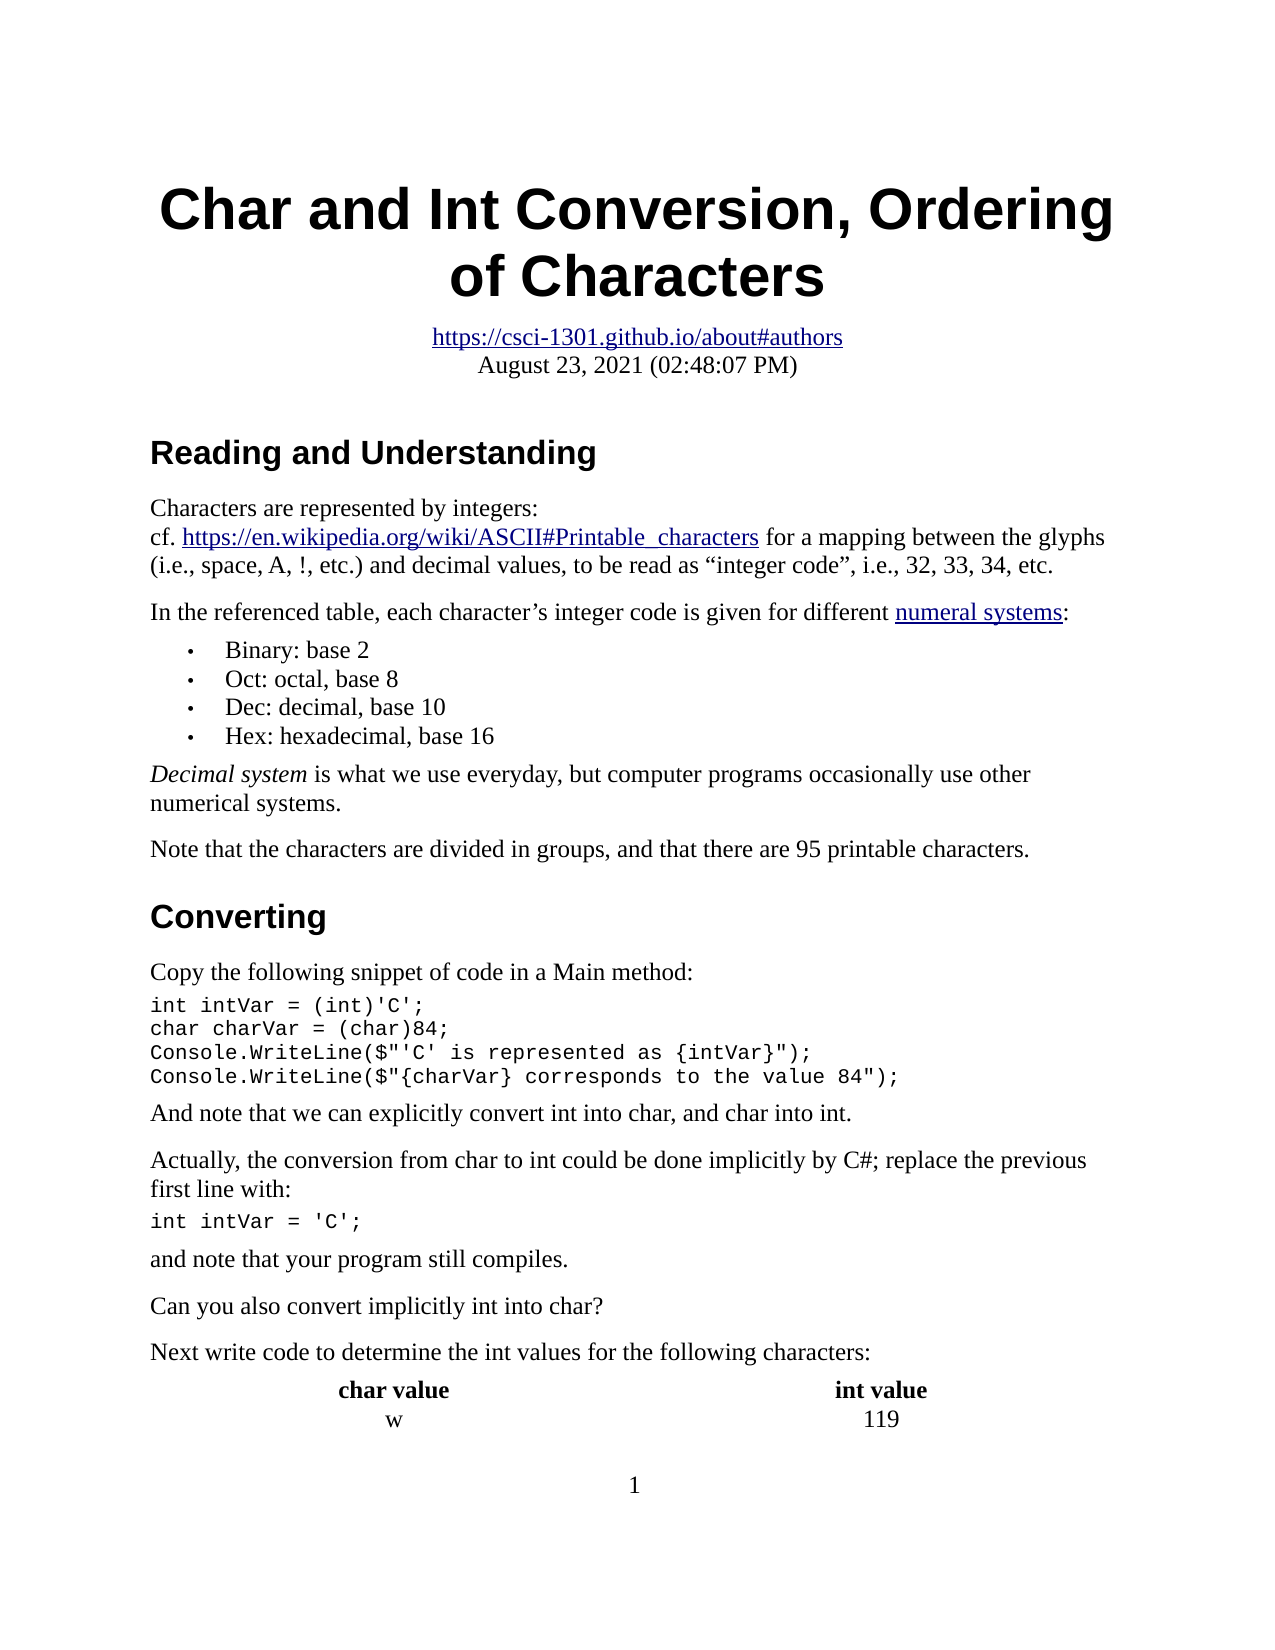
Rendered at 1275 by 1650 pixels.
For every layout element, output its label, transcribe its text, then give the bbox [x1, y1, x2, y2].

text Note that the characters are divided in groups, and that there are 95 printable characters. [150, 834, 1125, 863]
text Console.WriteLine($"{charVar} corresponds to the value 84"); [150, 1066, 1125, 1089]
text and note that your program still compiles. [150, 1244, 1125, 1273]
list Dec: decimal, base 10 [187, 692, 1125, 721]
text In the referenced table, each character’s integer code is given for different numeral systems: [150, 597, 1125, 626]
table_header int value [638, 1375, 1125, 1404]
text int intVar = 'C'; [150, 1211, 1125, 1235]
text Console.WriteLine($"'C' is represented as {intVar}"); [150, 1042, 1125, 1066]
text August 23, 2021 (02:48:07 PM) [150, 350, 1125, 379]
text Next write code to determine the int values for the following characters: [150, 1337, 1125, 1366]
text Copy the following snippet of code in a Main method: [150, 957, 1125, 986]
text Can you also convert implicitly int into char? [150, 1291, 1125, 1319]
text And note that we can explicitly convert int into char, and char into int. [150, 1098, 1125, 1127]
text Decimal system is what we use everyday, but computer programs occasionally use other numerical systems. [150, 759, 1125, 816]
text Characters are represented by integers: cf. https://en.wikipedia.org/wiki/ASCII#Printable_characters for a mapping between the glyphs (i.e., space, A, !, etc.) and decimal values, to be read as “integer code”, i.e., 32, 33, 34, etc. [150, 493, 1125, 579]
text https://csci-1301.github.io/about#authors [150, 322, 1125, 350]
list Hex: hexadecimal, base 16 [187, 721, 1125, 750]
text char charVar = (char)84; [150, 1018, 1125, 1042]
title Char and Int Conversion, Ordering of Characters [150, 175, 1125, 309]
table_cell w [150, 1404, 637, 1433]
table_header char value [150, 1375, 637, 1404]
text int intVar = (int)'C'; [150, 995, 1125, 1018]
subtitle Reading and Understanding [150, 433, 1125, 472]
text Actually, the conversion from char to int could be done implicitly by C#; replace the previous first line with: [150, 1145, 1125, 1202]
table_cell 119 [638, 1404, 1125, 1433]
list Oct: octal, base 8 [187, 664, 1125, 692]
subtitle Converting [150, 897, 1125, 936]
list Binary: base 2 [187, 635, 1125, 664]
